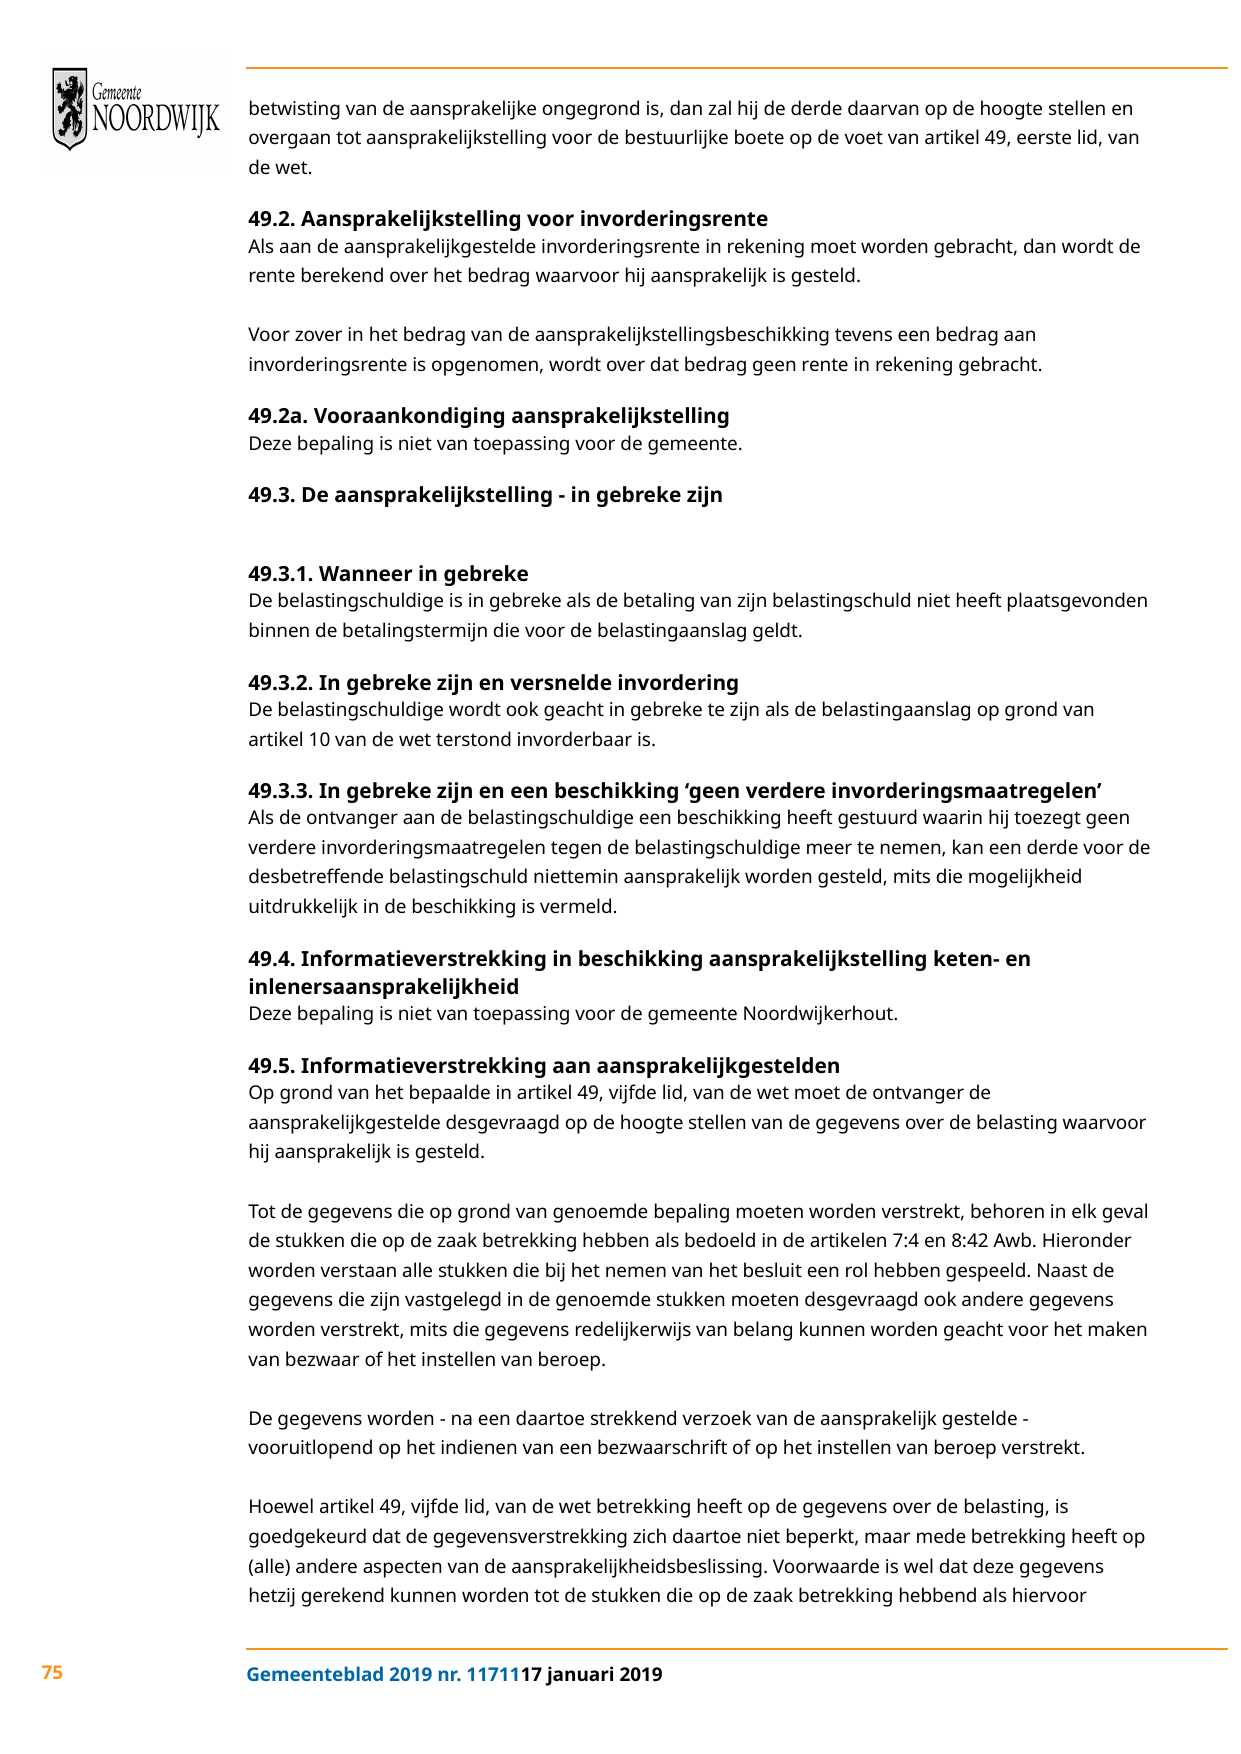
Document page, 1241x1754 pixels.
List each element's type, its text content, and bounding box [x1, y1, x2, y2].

text Hoewel artikel 49, vijfde lid, van de wet betrekking heeft op de gegevens over de belasting, is goedgekeurd dat de gegevensverstrekking zich daartoe niet beperkt, maar mede betrekking heeft op (alle) andere aspecten van de aansprakelijkheidsbeslissing. Voorwaarde is wel dat deze gegevens hetzij gerekend kunnen worden tot de stukken die op de zaak betrekking hebbend als hiervoor [248, 1494, 1152, 1608]
text De belastingschuldige is in gebreke als de betaling van zijn belastingschuld niet heeft plaatsgevonden binnen de betalingstermijn die voor de belastingaanslag geldt. [248, 588, 1152, 643]
text betwisting van de aansprakelijke ongegrond is, dan zal hij de derde daarvan op de hoogte stellen en overgaan tot aansprakelijkstelling voor de bestuurlijke boete op de voet van artikel 49, eerste lid, van de wet. [248, 95, 1152, 180]
text 49.3.1. Wanneer in gebreke [248, 559, 1152, 588]
text 49.4. Informatieverstrekking in beschikking aansprakelijkstelling keten- en inlenersaansprakelijkheid [248, 944, 1152, 1001]
text Op grond van het bepaalde in artikel 49, vijfde lid, van de wet moet de ontvanger de aansprakelijkgestelde desgevraagd op de hoogte stellen van de gegevens over de belasting waarvoor hij aansprakelijk is gesteld. [248, 1079, 1152, 1164]
text Deze bepaling is niet van toepassing voor de gemeente. [248, 430, 1152, 456]
text 49.2. Aansprakelijkstelling voor invorderingsrente [248, 204, 1152, 233]
text De gegevens worden - na een daartoe strekkend verzoek van de aansprakelijk gestelde - vooruitlopend op het indienen van een bezwaarschrift of op het instellen van beroep verstrekt. [248, 1405, 1152, 1460]
text 49.3.3. In gebreke zijn en een beschikking ‘geen verdere invorderingsmaatregelen’ [248, 776, 1152, 804]
text Deze bepaling is niet van toepassing voor de gemeente Noordwijkerhout. [248, 1001, 1152, 1026]
text 49.3. De aansprakelijkstelling - in gebreke zijn [248, 480, 1152, 509]
text Tot de gegevens die op grond van genoemde bepaling moeten worden verstrekt, behoren in elk geval de stukken die op de zaak betrekking hebben als bedoeld in de artikelen 7:4 en 8:42 Awb. Hieronder worden verstaan alle stukken die bij het nemen van het besluit een rol hebben gespeeld. Naast de gegevens die zijn vastgelegd in de genoemde stukken moeten desgevraagd ook andere gegevens worden verstrekt, mits die gegevens redelijkerwijs van belang kunnen worden geacht voor het maken van bezwaar of het instellen van beroep. [248, 1198, 1152, 1371]
text Als de ontvanger aan de belastingschuldige een beschikking heeft gestuurd waarin hij toezegt geen verdere invorderingsmaatregelen tegen de belastingschuldige meer te nemen, kan een derde voor de desbetreffende belastingschuld niettemin aansprakelijk worden gesteld, mits die mogelijkheid uitdrukkelijk in de beschikking is vermeld. [248, 804, 1152, 919]
text 49.3.2. In gebreke zijn en versnelde invordering [248, 668, 1152, 696]
text 49.2a. Vooraankondiging aansprakelijkstelling [248, 402, 1152, 430]
text De belastingschuldige wordt ook geacht in gebreke te zijn als de belastingaanslag op grond van artikel 10 van de wet terstond invorderbaar is. [248, 696, 1152, 751]
text Voor zover in het bedrag van de aansprakelijkstellingsbeschikking tevens een bedrag aan invorderingsrente is opgenomen, wordt over dat bedrag geen rente in rekening gebracht. [248, 322, 1152, 377]
picture [41, 47, 231, 172]
text 49.5. Informatieverstrekking aan aansprakelijkgestelden [248, 1051, 1152, 1079]
text Als aan de aansprakelijkgestelde invorderingsrente in rekening moet worden gebracht, dan wordt de rente berekend over het bedrag waarvoor hij aansprakelijk is gesteld. [248, 233, 1152, 288]
